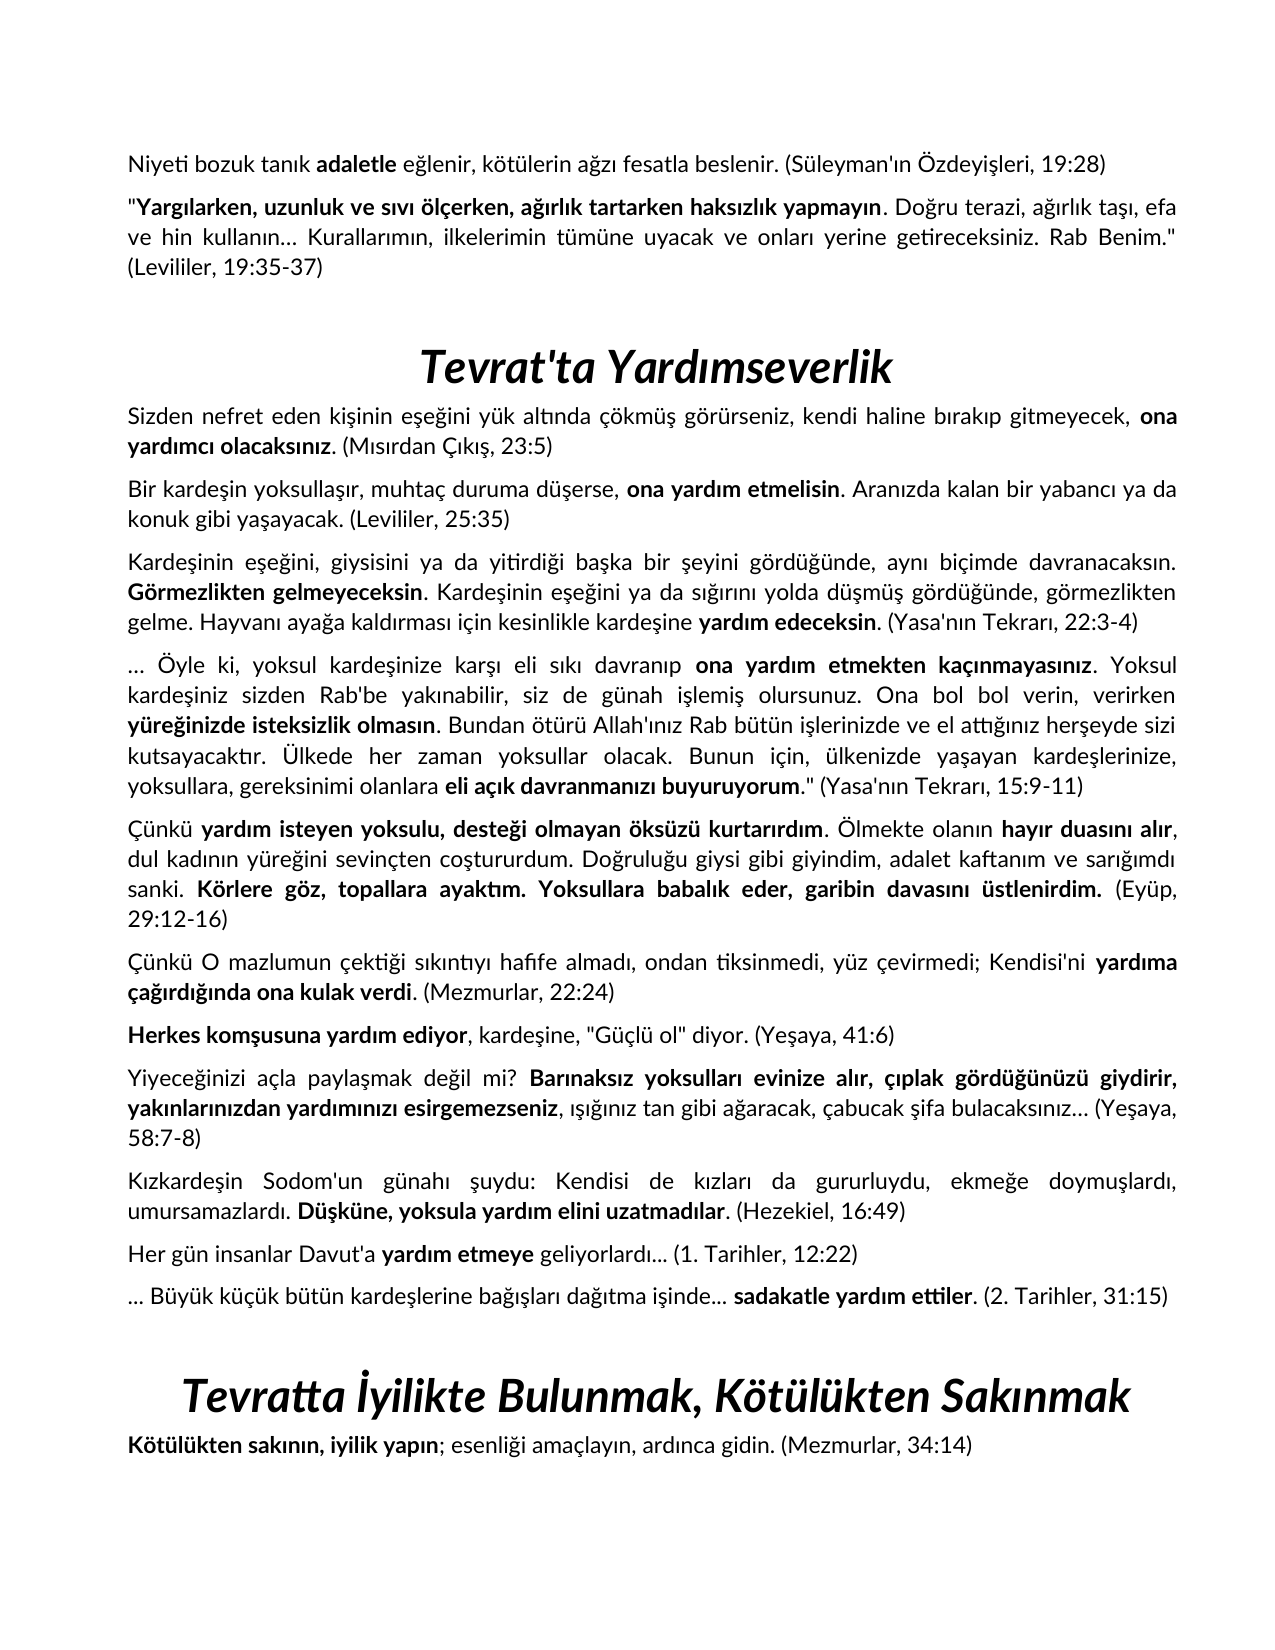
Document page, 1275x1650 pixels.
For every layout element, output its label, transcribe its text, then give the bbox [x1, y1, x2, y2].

text Kızkardeşin Sodom'un günahı şuydu: Kendisi de kızları da gururluydu, ekmeğe doymuşlardı, umursamazlardı. Düşküne, yoksula yardım elini uzatmadılar. (Hezekiel, 16:49) [127, 1166, 1177, 1224]
text Niyeti bozuk tanık adaletle eğlenir, kötülerin ağzı fesatla beslenir. (Süleyman'ın Özdeyişleri, 19:28) [127, 150, 1177, 177]
text "Yargılarken, uzunluk ve sıvı ölçerken, ağırlık tartarken haksızlık yapmayın. Doğru terazi, ağırlık taşı, efa ve hin kullanın… Kurallarımın, ilkelerimin tümüne uyacak ve onları yerine getireceksiniz. Rab Benim." (Levililer, 19:35-37) [127, 193, 1177, 281]
subtitle Tevrat'ta Yardımseverlik [112, 338, 1200, 393]
text Herkes komşusuna yardım ediyor, kardeşine, "Güçlü ol" diyor. (Yeşaya, 41:6) [127, 1021, 1177, 1048]
text Çünkü O mazlumun çektiği sıkıntıyı hafife almadı, ondan tiksinmedi, yüz çevirmedi; Kendisi'ni yardıma çağırdığında ona kulak verdi. (Mezmurlar, 22:24) [127, 948, 1177, 1005]
text Çünkü yardım isteyen yoksulu, desteği olmayan öksüzü kurtarırdım. Ölmekte olanın hayır duasını alır, dul kadının yüreğini sevinçten coştururdum. Doğruluğu giysi gibi giyindim, adalet kaftanım ve sarığımdı sanki. Körlere göz, topallara ayaktım. Yoksullara babalık eder, garibin davasını üstlenirdim. (Eyüp, 29:12-16) [127, 814, 1177, 932]
text … Öyle ki, yoksul kardeşinize karşı eli sıkı davranıp ona yardım etmekten kaçınmayasınız. Yoksul kardeşiniz sizden Rab'be yakınabilir, siz de günah işlemiş olursunuz. Ona bol bol verin, verirken yüreğinizde isteksizlik olmasın. Bundan ötürü Allah'ınız Rab bütün işlerinizde ve el attığınız herşeyde sizi kutsayacaktır. Ülkede her zaman yoksullar olacak. Bunun için, ülkenizde yaşayan kardeşlerinize, yoksullara, gereksinimi olanlara eli açık davranmanızı buyuruyorum." (Yasa'nın Tekrarı, 15:9-11) [127, 651, 1177, 799]
text Kötülükten sakının, iyilik yapın; esenliği amaçlayın, ardınca gidin. (Mezmurlar, 34:14) [127, 1431, 1177, 1458]
text Sizden nefret eden kişinin eşeğini yük altında çökmüş görürseniz, kendi haline bırakıp gitmeyecek, ona yardımcı olacaksınız. (Mısırdan Çıkış, 23:5) [127, 402, 1177, 459]
text Bir kardeşin yoksullaşır, muhtaç duruma düşerse, ona yardım etmelisin. Aranızda kalan bir yabancı ya da konuk gibi yaşayacak. (Levililer, 25:35) [127, 475, 1177, 532]
text ... Büyük küçük bütün kardeşlerine bağışları dağıtma işinde... sadakatle yardım ettiler. (2. Tarihler, 31:15) [127, 1282, 1177, 1309]
text Kardeşinin eşeğini, giysisini ya da yitirdiği başka bir şeyini gördüğünde, aynı biçimde davranacaksın. Görmezlikten gelmeyeceksin. Kardeşinin eşeğini ya da sığırını yolda düşmüş gördüğünde, görmezlikten gelme. Hayvanı ayağa kaldırması için kesinlikle kardeşine yardım edeceksin. (Yasa'nın Tekrarı, 22:3-4) [127, 548, 1177, 636]
text Yiyeceğinizi açla paylaşmak değil mi? Barınaksız yoksulları evinize alır, çıplak gördüğünüzü giydirir, yakınlarınızdan yardımınızı esirgemezseniz, ışığınız tan gibi ağaracak, çabucak şifa bulacaksınız… (Yeşaya, 58:7-8) [127, 1063, 1177, 1151]
subtitle Tevratta İyilikte Bulunmak, Kötülükten Sakınmak [112, 1367, 1200, 1422]
text Her gün insanlar Davut'a yardım etmeye geliyorlardı... (1. Tarihler, 12:22) [127, 1239, 1177, 1267]
